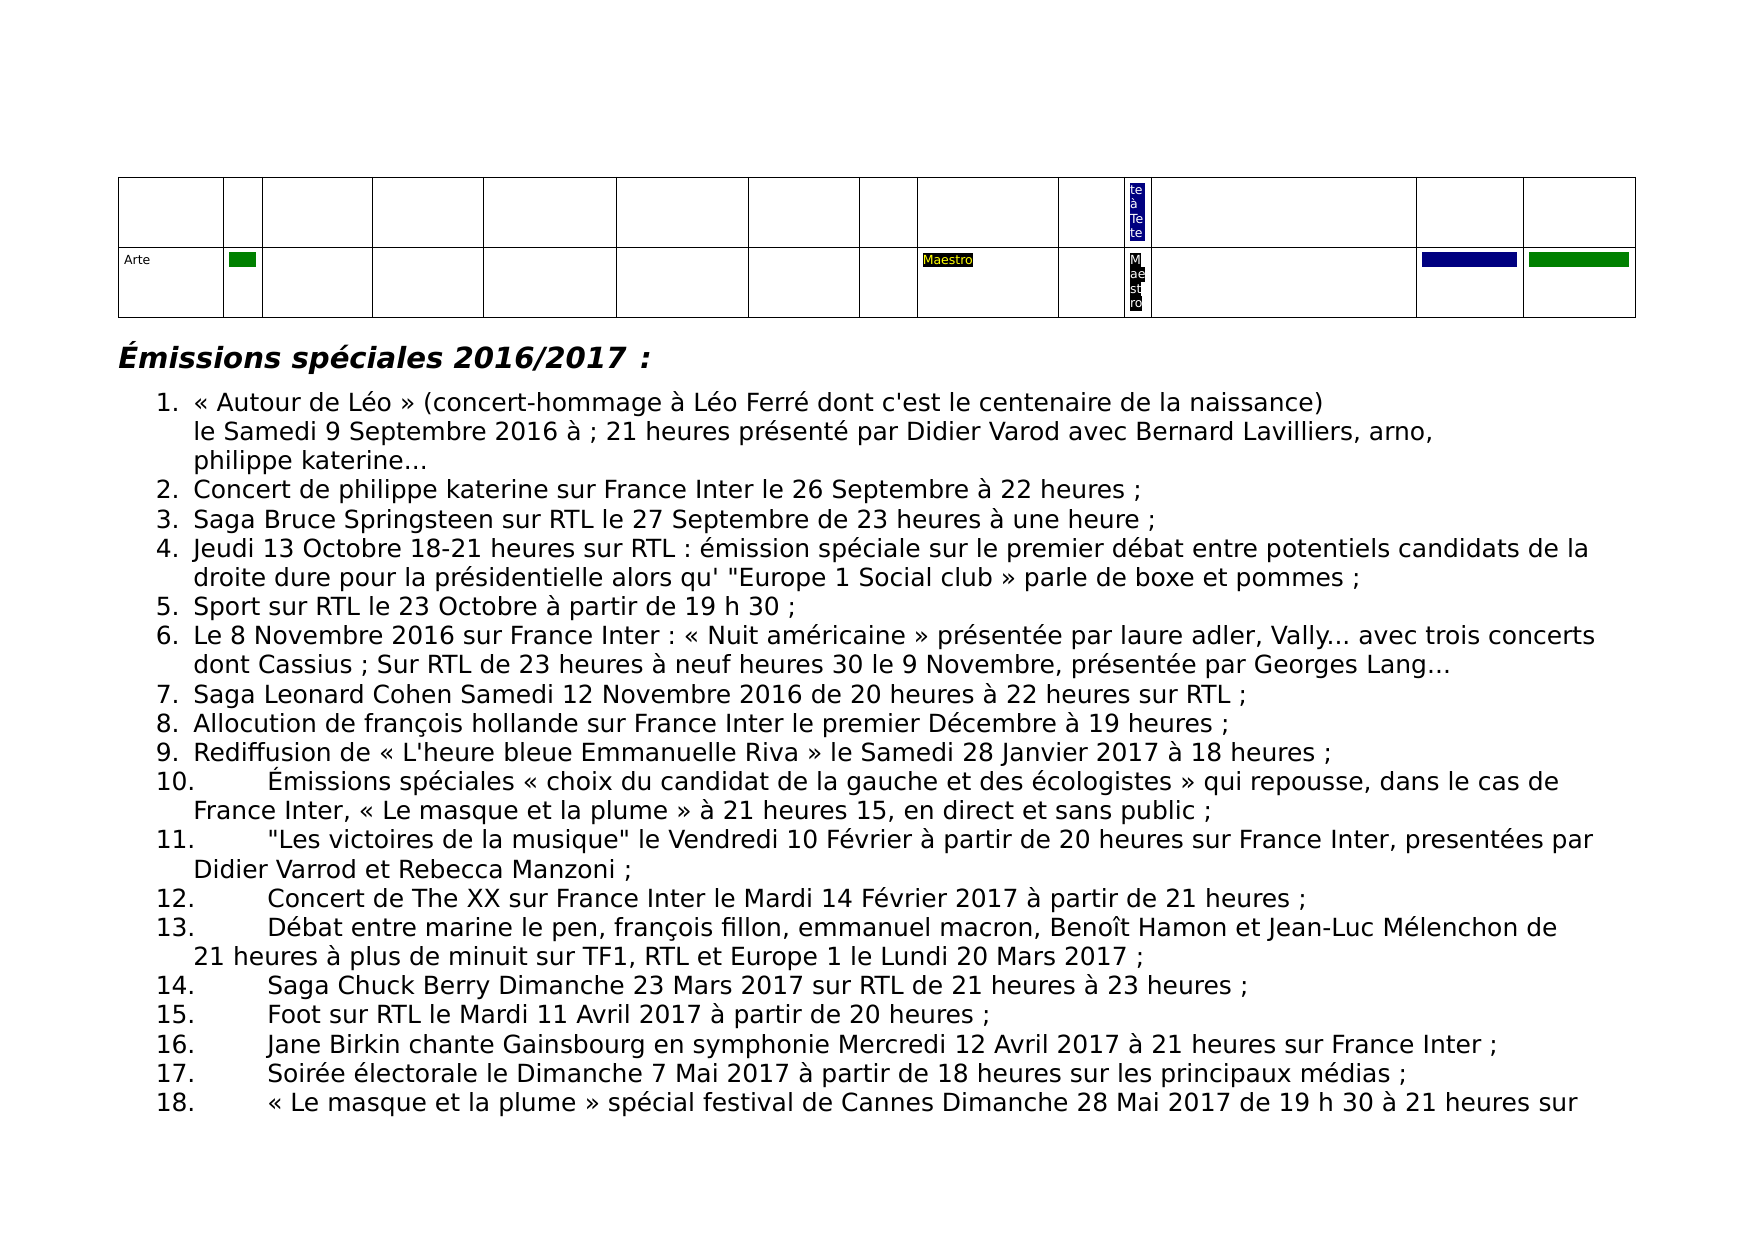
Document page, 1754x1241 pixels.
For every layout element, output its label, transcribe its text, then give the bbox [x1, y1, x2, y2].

list Émissions spéciales « choix du candidat de la gauche et des écologistes » qui repousse, dans le cas de France Inter, « Le masque et la plume » à 21 heures 15, en direct et sans public ; [156, 767, 1636, 826]
list « Autour de Léo » (concert-hommage à Léo Ferré dont c'est le centenaire de la naissance) le Samedi 9 Septembre 2016 à ; 21 heures présenté par Didier Varod avec Bernard Lavilliers, arno, philippe katerine... [156, 388, 1636, 476]
list Le 8 Novembre 2016 sur France Inter : « Nuit américaine » présentée par laure adler, Vally... avec trois concerts dont Cassius ; Sur RTL de 23 heures à neuf heures 30 le 9 Novembre, présentée par Georges Lang... [156, 621, 1636, 680]
table_cell Arte [119, 248, 223, 317]
list Rediffusion de « L'heure bleue Emmanuelle Riva » le Samedi 28 Janvier 2017 à 18 heures ; [156, 738, 1636, 767]
table_cell [263, 248, 372, 317]
table_cell [749, 248, 859, 317]
list « Le masque et la plume » spécial festival de Cannes Dimanche 28 Mai 2017 de 19 h 30 à 21 heures sur [156, 1088, 1636, 1117]
table_cell [263, 178, 372, 247]
table_cell [484, 178, 616, 247]
table_cell te à Tete [1125, 178, 1151, 247]
list Foot sur RTL le Mardi 11 Avril 2017 à partir de 20 heures ; [156, 1001, 1636, 1030]
table_cell [617, 178, 748, 247]
table_cell [1417, 178, 1523, 247]
table_cell [1059, 248, 1124, 317]
list "Les victoires de la musique" le Vendredi 10 Février à partir de 20 heures sur France Inter, presentées par Didier Varrod et Rebecca Manzoni ; [156, 826, 1636, 884]
list Concert de The XX sur France Inter le Mardi 14 Février 2017 à partir de 21 heures ; [156, 884, 1636, 913]
list Saga Bruce Springsteen sur RTL le 27 Septembre de 23 heures à une heure ; [156, 505, 1636, 534]
table_cell [1152, 248, 1416, 317]
table_cell Maestro [1125, 248, 1151, 317]
table_cell [373, 248, 483, 317]
table_cell [749, 178, 859, 247]
table_cell Maestro [918, 248, 1058, 317]
table_cell [224, 178, 262, 247]
table_cell [860, 248, 917, 317]
table_cell [860, 178, 917, 247]
table_cell [484, 248, 616, 317]
table_cell [918, 178, 1058, 247]
list Concert de philippe katerine sur France Inter le 26 Septembre à 22 heures ; [156, 476, 1636, 505]
list Allocution de françois hollande sur France Inter le premier Décembre à 19 heures ; [156, 709, 1636, 738]
table_cell [1524, 248, 1635, 317]
list Jane Birkin chante Gainsbourg en symphonie Mercredi 12 Avril 2017 à 21 heures sur France Inter ; [156, 1030, 1636, 1059]
table_cell [617, 248, 748, 317]
list Jeudi 13 Octobre 18-21 heures sur RTL : émission spéciale sur le premier débat entre potentiels candidats de la droite dure pour la présidentielle alors qu' "Europe 1 Social club » parle de boxe et pommes ; [156, 534, 1636, 592]
list Saga Chuck Berry Dimanche 23 Mars 2017 sur RTL de 21 heures à 23 heures ; [156, 971, 1636, 1001]
list Soirée électorale le Dimanche 7 Mai 2017 à partir de 18 heures sur les principaux médias ; [156, 1059, 1636, 1088]
table_cell [1152, 178, 1416, 247]
subtitle Émissions spéciales 2016/2017 : [118, 342, 1636, 376]
list Saga Leonard Cohen Samedi 12 Novembre 2016 de 20 heures à 22 heures sur RTL ; [156, 680, 1636, 709]
list Sport sur RTL le 23 Octobre à partir de 19 h 30 ; [156, 592, 1636, 621]
table_cell [224, 248, 262, 317]
table_cell [1417, 248, 1523, 317]
table_cell [119, 178, 223, 247]
table_cell [373, 178, 483, 247]
table_cell [1059, 178, 1124, 247]
table_cell [1524, 178, 1635, 247]
list Débat entre marine le pen, françois fillon, emmanuel macron, Benoît Hamon et Jean-Luc Mélenchon de 21 heures à plus de minuit sur TF1, RTL et Europe 1 le Lundi 20 Mars 2017 ; [156, 913, 1636, 971]
